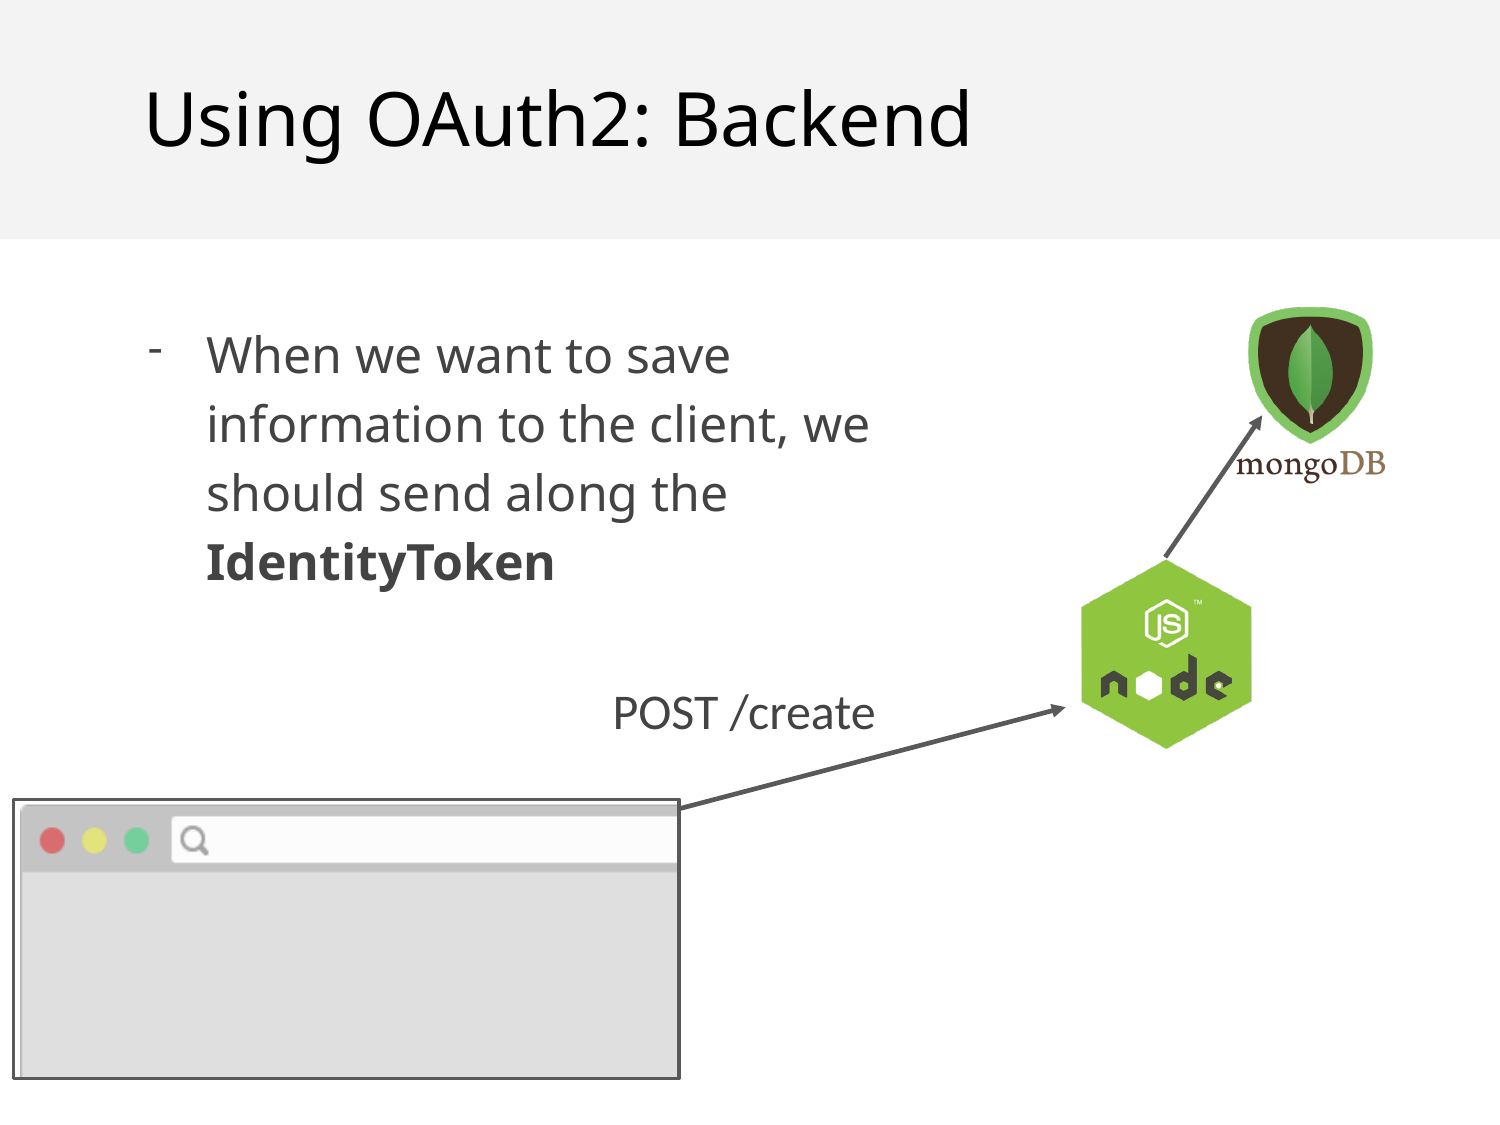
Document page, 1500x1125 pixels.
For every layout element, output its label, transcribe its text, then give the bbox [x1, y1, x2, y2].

picture [14, 800, 678, 1077]
list When we want to save information to the client, we should send along the IdentityToken [116, 299, 1012, 558]
text_box POST /create [553, 655, 947, 823]
picture [1213, 281, 1408, 510]
title Using OAuth2: Backend [128, 56, 1372, 183]
picture [1068, 557, 1263, 752]
